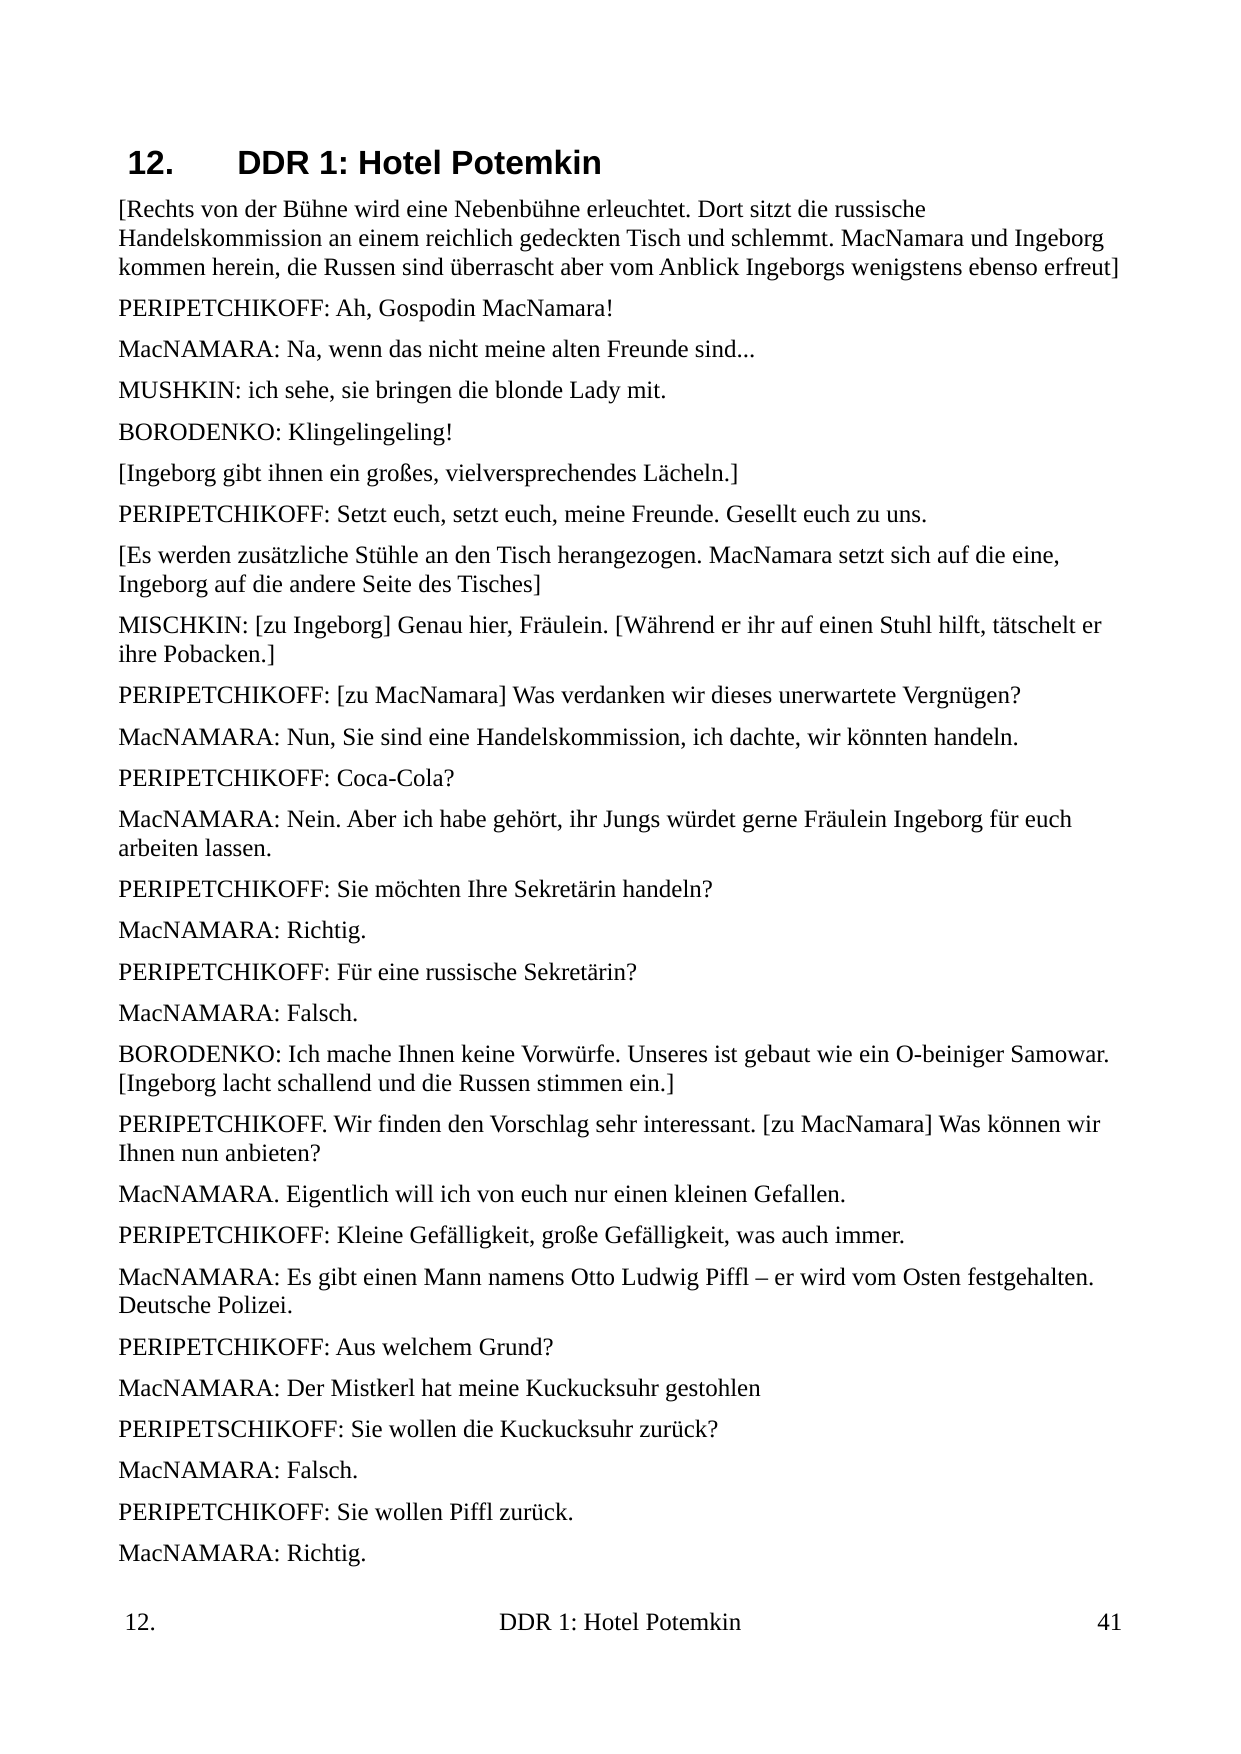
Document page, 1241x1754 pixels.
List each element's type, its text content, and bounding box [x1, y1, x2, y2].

text MacNAMARA. Eigentlich will ich von euch nur einen kleinen Gefallen. [118, 1179, 1122, 1208]
text PERIPETCHIKOFF. Wir finden den Vorschlag sehr interessant. [zu MacNamara] Was können wir Ihnen nun anbieten? [118, 1109, 1122, 1167]
text PERIPETCHIKOFF: Coca-Cola? [118, 763, 1122, 792]
text MacNAMARA: Richtig. [118, 1538, 1122, 1567]
text [Ingeborg gibt ihnen ein großes, vielversprechendes Lächeln.] [118, 458, 1122, 487]
text MUSHKIN: ich sehe, sie bringen die blonde Lady mit. [118, 376, 1122, 404]
text MacNAMARA: Falsch. [118, 998, 1122, 1027]
text PERIPETCHIKOFF: Sie wollen Piffl zurück. [118, 1497, 1122, 1526]
text PERIPETCHIKOFF: Für eine russische Sekretärin? [118, 957, 1122, 986]
text MacNAMARA: Richtig. [118, 916, 1122, 944]
text [Rechts von der Bühne wird eine Nebenbühne erleuchtet. Dort sitzt die russische Handelskommission an einem reichlich gedeckten Tisch und schlemmt. MacNamara und Ingeborg kommen herein, die Russen sind überrascht aber vom Anblick Ingeborgs wenigstens ebenso erfreut] [118, 194, 1122, 281]
text MISCHKIN: [zu Ingeborg] Genau hier, Fräulein. [Während er ihr auf einen Stuhl hilft, tätschelt er ihre Pobacken.] [118, 611, 1122, 668]
text PERIPETCHIKOFF: Sie möchten Ihre Sekretärin handeln? [118, 874, 1122, 903]
text PERIPETCHIKOFF: Setzt euch, setzt euch, meine Freunde. Gesellt euch zu uns. [118, 499, 1122, 528]
text [Es werden zusätzliche Stühle an den Tisch herangezogen. MacNamara setzt sich auf die eine, Ingeborg auf die andere Seite des Tisches] [118, 541, 1122, 598]
text PERIPETCHIKOFF: Aus welchem ​​Grund? [118, 1332, 1122, 1361]
text PERIPETCHIKOFF: Kleine Gefälligkeit, große Gefälligkeit, was auch immer. [118, 1221, 1122, 1249]
text MacNAMARA: Na, wenn das nicht meine alten Freunde sind... [118, 334, 1122, 363]
text MacNAMARA: Nun, Sie sind eine Handelskommission, ich dachte, wir könnten handeln. [118, 722, 1122, 751]
text PERIPETCHIKOFF: [zu MacNamara] Was verdanken wir dieses unerwartete Vergnügen? [118, 681, 1122, 709]
text BORODENKO: Klingelingeling! [118, 417, 1122, 446]
text PERIPETSCHIKOFF: Sie wollen die Kuckucksuhr zurück? [118, 1414, 1122, 1443]
subtitle DDR 1: Hotel Potemkin [118, 143, 1122, 182]
text MacNAMARA: Falsch. [118, 1456, 1122, 1484]
text MacNAMARA: Es gibt einen Mann namens Otto Ludwig Piffl – er wird vom Osten festgehalten. Deutsche Polizei. [118, 1262, 1122, 1319]
text MacNAMARA: Der Mistkerl hat meine Kuckucksuhr gestohlen [118, 1373, 1122, 1402]
text BORODENKO: Ich mache Ihnen keine Vorwürfe. Unseres ist gebaut wie ein O-beiniger Samowar. [Ingeborg lacht schallend und die Russen stimmen ein.] [118, 1039, 1122, 1097]
text MacNAMARA: Nein. Aber ich habe gehört, ihr Jungs würdet gerne Fräulein Ingeborg für euch arbeiten lassen. [118, 804, 1122, 862]
text PERIPETCHIKOFF: Ah, Gospodin MacNamara! [118, 293, 1122, 322]
